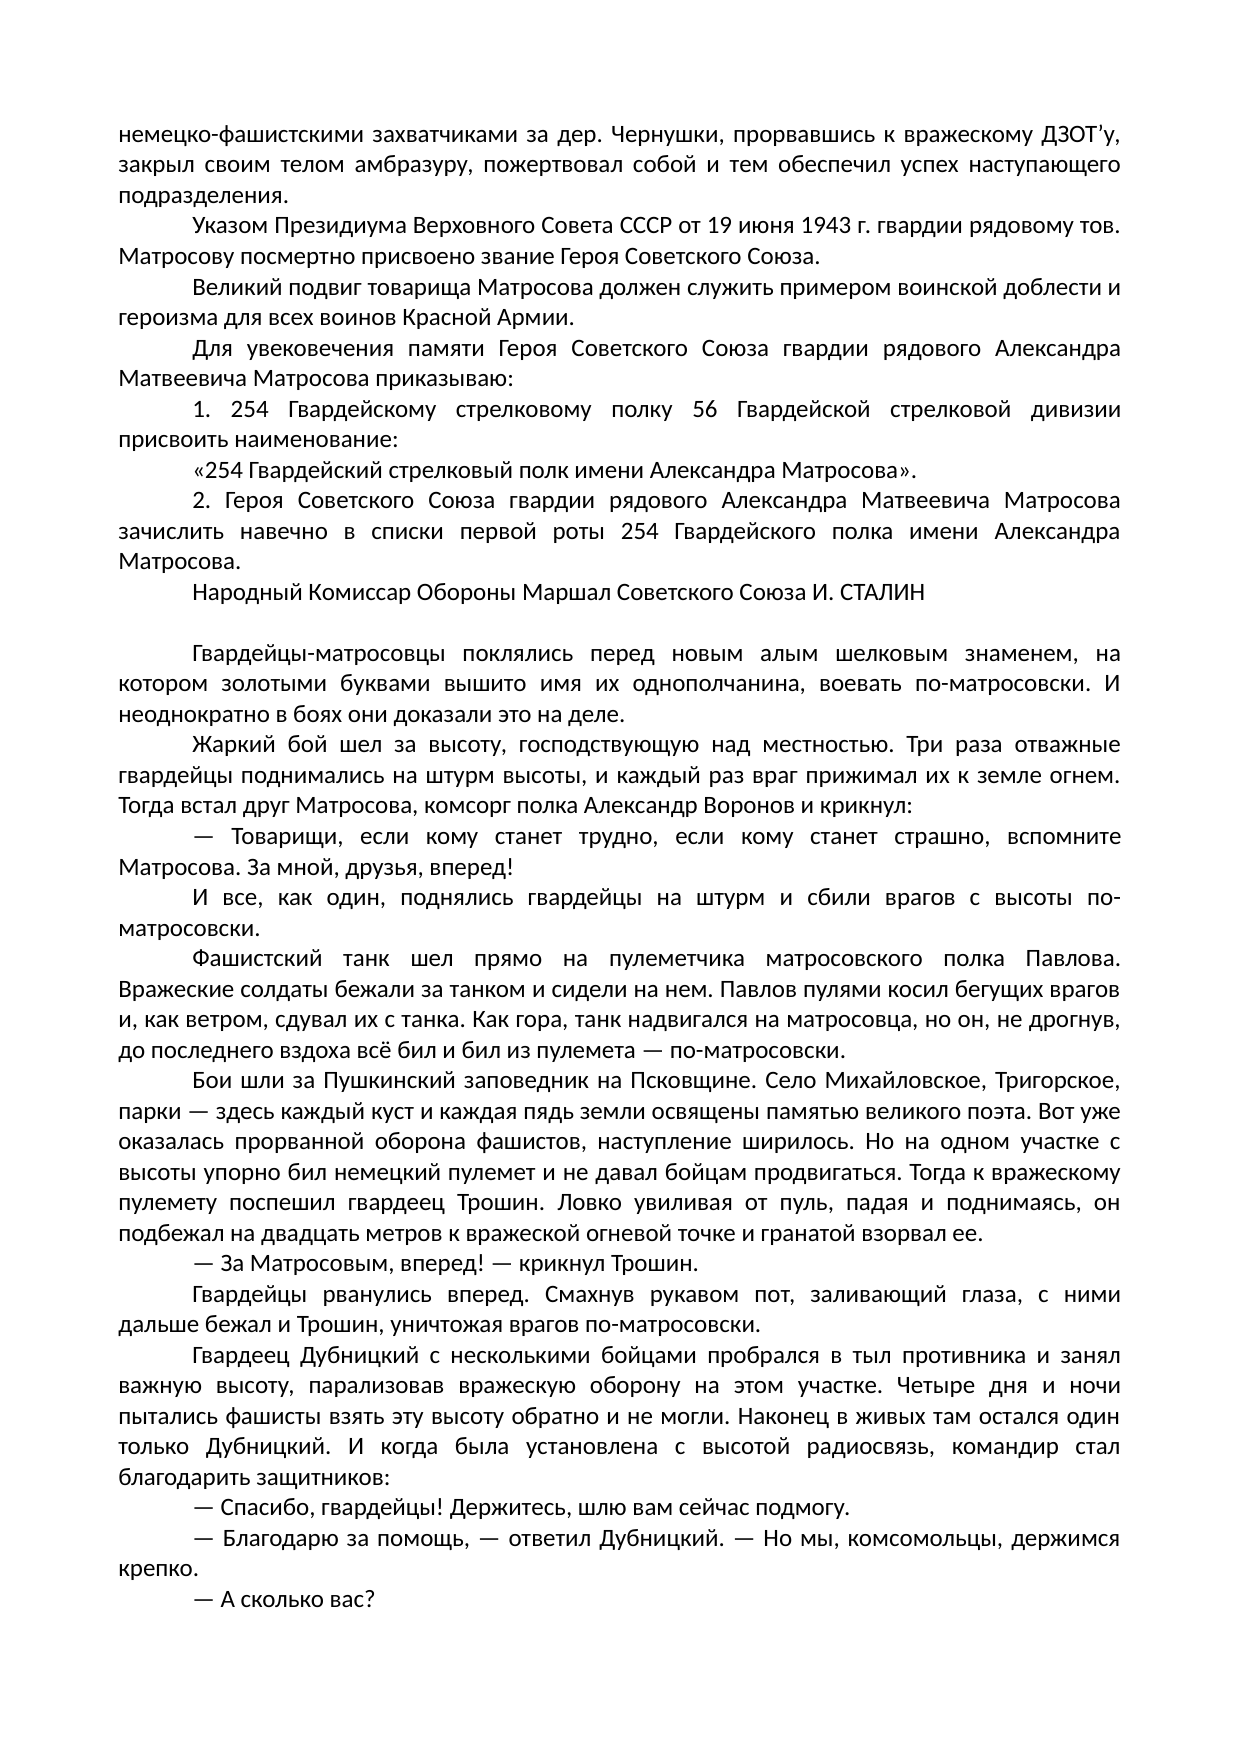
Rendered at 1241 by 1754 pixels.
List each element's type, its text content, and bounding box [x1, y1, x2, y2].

text Великий подвиг товарища Матросова должен служить примером воинской доблести и героизма для всех воинов Красной Армии. [118, 271, 1122, 332]
text «254 Гвардейский стрелковый полк имени Александра Матросова». [118, 454, 1122, 484]
text 2. Героя Советского Союза гвардии рядового Александра Матвеевича Матросова зачислить навечно в списки первой роты 254 Гвардейского полка имени Александра Матросова. [118, 484, 1122, 576]
text — Товарищи, если кому станет трудно, если кому станет страшно, вспомните Матросова. За мной, друзья, вперед! [118, 820, 1122, 881]
text Жаркий бой шел за высоту, господствующую над местностью. Три раза отважные гвардейцы поднимались на штурм высоты, и каждый раз враг прижимал их к земле огнем. Тогда встал друг Матросова, комсорг полка Александр Воронов и крикнул: [118, 728, 1122, 820]
text Бои шли за Пушкинский заповедник на Псковщине. Село Михайловское, Тригорское, парки — здесь каждый куст и каждая пядь земли освящены памятью великого поэта. Вот уже оказалась прорванной оборона фашистов, наступление ширилось. Но на одном участке с высоты упорно бил немецкий пулемет и не давал бойцам продвигаться. Тогда к вражескому пулемету поспешил гвардеец Трошин. Ловко увиливая от пуль, падая и поднимаясь, он подбежал на двадцать метров к вражеской огневой точке и гранатой взорвал ее. [118, 1064, 1122, 1247]
text Народный Комиссар Обороны Маршал Советского Союза И. СТАЛИН [118, 576, 1122, 606]
text 1. 254 Гвардейскому стрелковому полку 56 Гвардейской стрелковой дивизии присвоить наименование: [118, 393, 1122, 454]
text Гвардеец Дубницкий с несколькими бойцами пробрался в тыл противника и занял важную высоту, парализовав вражескую оборону на этом участке. Четыре дня и ночи пытались фашисты взять эту высоту обратно и не могли. Наконец в живых там остался один только Дубницкий. И когда была установлена с высотой радиосвязь, командир стал благодарить защитников: [118, 1339, 1122, 1492]
text Гвардейцы-матросовцы поклялись перед новым алым шелковым знаменем, на котором золотыми буквами вышито имя их однополчанина, воевать по-матросовски. И неоднократно в боях они доказали это на деле. [118, 637, 1122, 728]
text Для увековечения памяти Героя Советского Союза гвардии рядового Александра Матвеевича Матросова приказываю: [118, 332, 1122, 393]
text Гвардейцы рванулись вперед. Смахнув рукавом пот, заливающий глаза, с ними дальше бежал и Трошин, уничтожая врагов по-матросовски. [118, 1278, 1122, 1339]
text немецко-фашистскими захватчиками за дер. Чернушки, прорвавшись к вражескому ДЗОТ’у, закрыл своим телом амбразуру, пожертвовал собой и тем обеспечил успех наступающего подразделения. [118, 118, 1122, 210]
text И все, как один, поднялись гвардейцы на штурм и сбили врагов с высоты по-матросовски. [118, 881, 1122, 942]
text — Спасибо, гвардейцы! Держитесь, шлю вам сейчас подмогу. [118, 1492, 1122, 1522]
text — Благодарю за помощь, — ответил Дубницкий. — Но мы, комсомольцы, держимся крепко. [118, 1522, 1122, 1583]
text — За Матросовым, вперед! — крикнул Трошин. [118, 1247, 1122, 1278]
text Указом Президиума Верховного Совета СССР от 19 июня 1943 г. гвардии рядовому тов. Матросову посмертно присвоено звание Героя Советского Союза. [118, 210, 1122, 271]
text Фашистский танк шел прямо на пулеметчика матросовского полка Павлова. Вражеские солдаты бежали за танком и сидели на нем. Павлов пулями косил бегущих врагов и, как ветром, сдувал их с танка. Как гора, танк надвигался на матросовца, но он, не дрогнув, до последнего вздоха всё бил и бил из пулемета — по-матросовски. [118, 942, 1122, 1064]
text — А сколько вас? [118, 1583, 1122, 1614]
